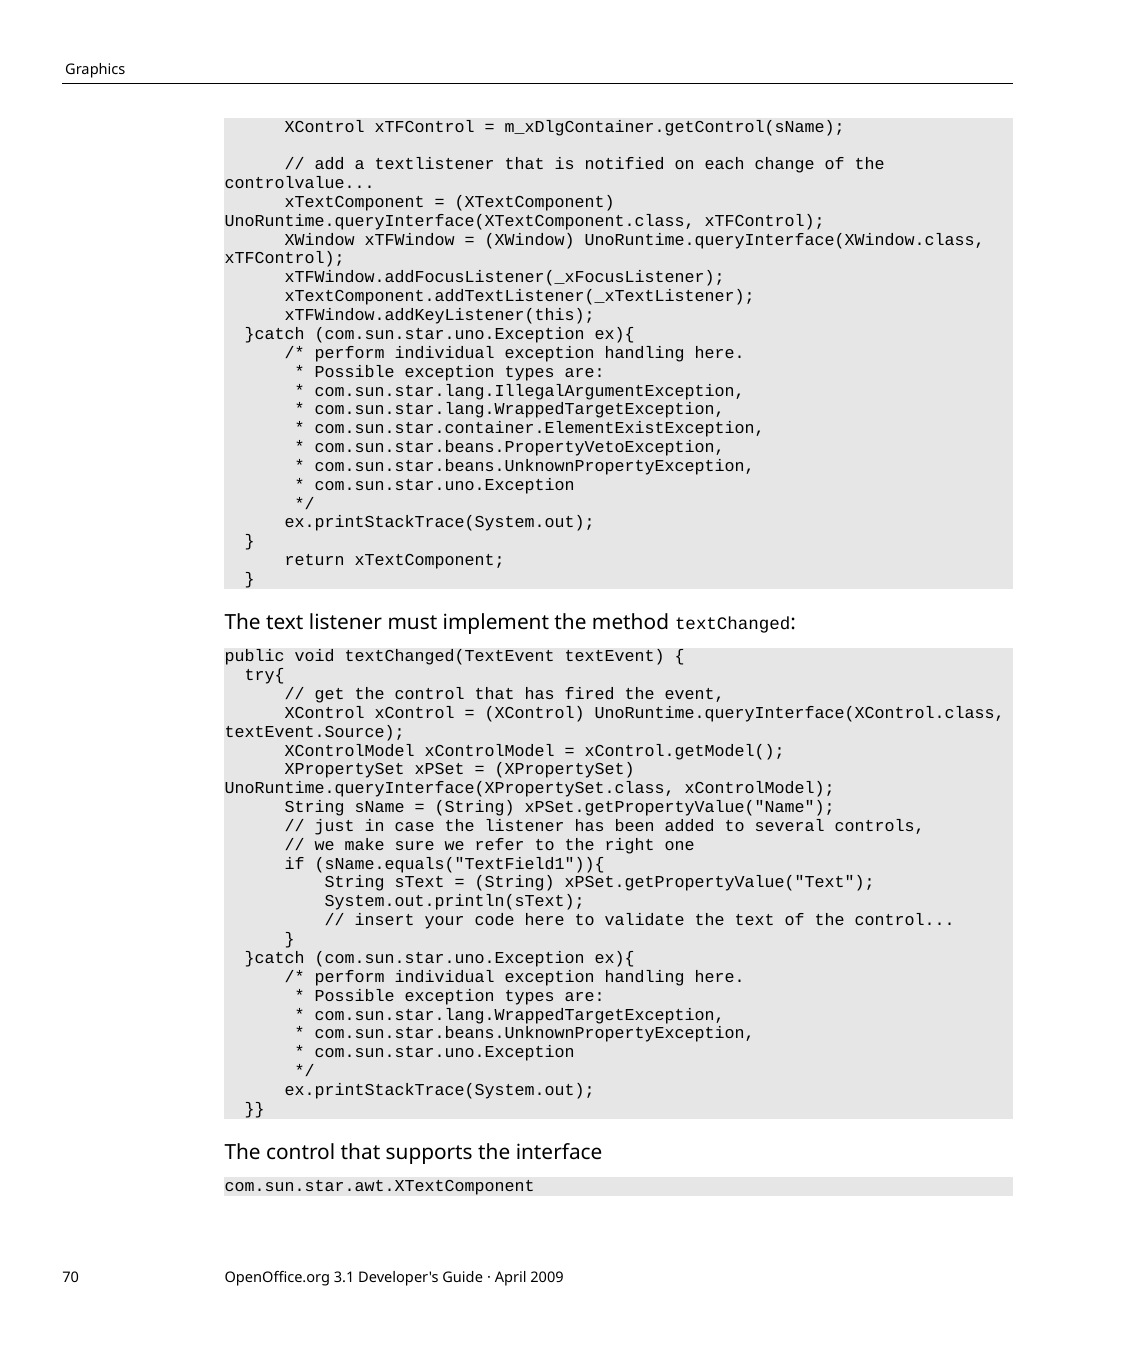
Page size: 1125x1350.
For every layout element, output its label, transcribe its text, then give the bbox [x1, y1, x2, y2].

text com.sun.star.awt.XTextComponent [224, 1177, 1013, 1196]
text public void textChanged(TextEvent textEvent) { try{ // get the control that has fired the event, XControl xControl = (XControl) UnoRuntime.queryInterface(XControl.class, textEvent.Source); XControlModel xControlModel = xControl.getModel(); XPropertySet xPSet = (XPropertySet) UnoRuntime.queryInterface(XPropertySet.class, xControlModel); String sName = (String) xPSet.getPropertyValue("Name"); // just in case the listener has been added to several controls, // we make sure we refer to the right one if (sName.equals("TextField1")){ String sText = (String) xPSet.getPropertyValue("Text"); System.out.println(sText); // insert your code here to validate the text of the control... } }catch (com.sun.star.uno.Exception ex){ /* perform individual exception handling here. * Possible exception types are: * com.sun.star.lang.WrappedTargetException, * com.sun.star.beans.UnknownPropertyException, * com.sun.star.uno.Exception */ ex.printStackTrace(System.out); }} [224, 648, 1013, 1119]
text XControl xTFControl = m_xDlgContainer.getControl(sName); // add a textlistener that is notified on each change of the controlvalue... xTextComponent = (XTextComponent) UnoRuntime.queryInterface(XTextComponent.class, xTFControl); XWindow xTFWindow = (XWindow) UnoRuntime.queryInterface(XWindow.class, xTFControl); xTFWindow.addFocusListener(_xFocusListener); xTextComponent.addTextListener(_xTextListener); xTFWindow.addKeyListener(this); }catch (com.sun.star.uno.Exception ex){ /* perform individual exception handling here. * Possible exception types are: * com.sun.star.lang.IllegalArgumentException, * com.sun.star.lang.WrappedTargetException, * com.sun.star.container.ElementExistException, * com.sun.star.beans.PropertyVetoException, * com.sun.star.beans.UnknownPropertyException, * com.sun.star.uno.Exception */ ex.printStackTrace(System.out); } return xTextComponent; } [224, 118, 1013, 589]
text The text listener must implement the method textChanged: [224, 607, 1013, 636]
text The control that supports the interface [224, 1137, 1013, 1166]
